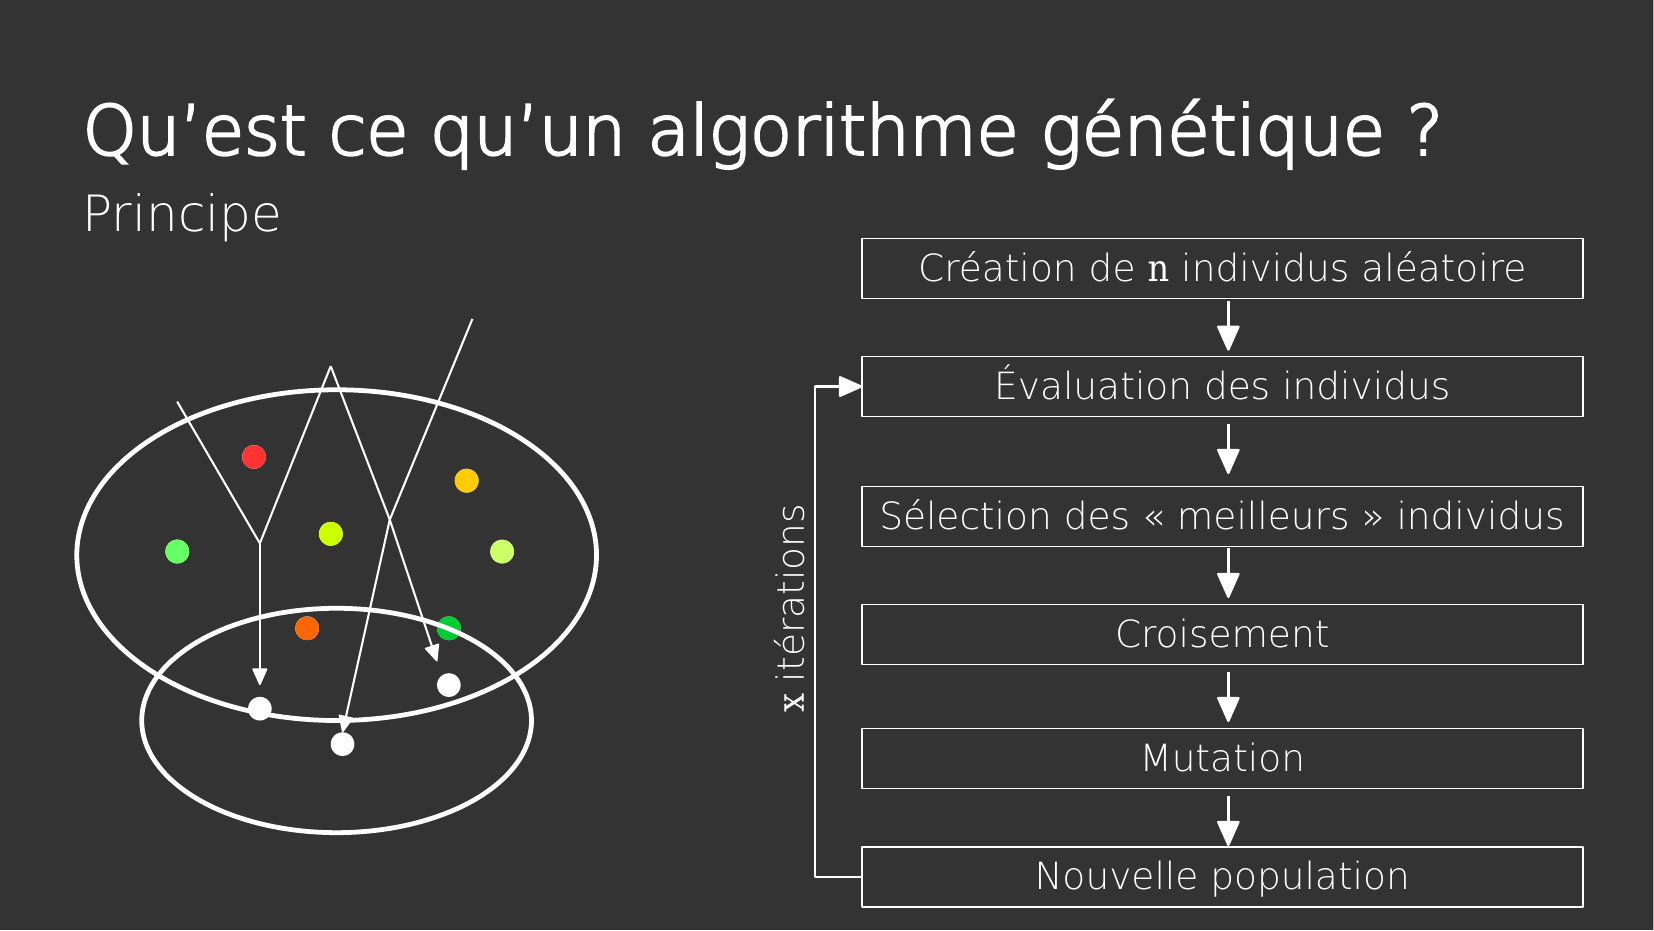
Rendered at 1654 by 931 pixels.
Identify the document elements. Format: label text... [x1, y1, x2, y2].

title Principe [82, 177, 1571, 251]
text_box Mutation [862, 728, 1583, 789]
text_box [242, 445, 266, 469]
text_box [295, 616, 320, 641]
title Qu’est ce qu’un algorithme génétique ? [82, 78, 1571, 177]
text_box x itérations [761, 484, 821, 733]
text_box Sélection des « meilleurs » individus [862, 486, 1583, 547]
text_box [437, 673, 461, 697]
text_box [437, 628, 458, 641]
text_box Nouvelle population [862, 846, 1583, 907]
text_box [454, 468, 479, 493]
text_box [248, 696, 272, 721]
text_box Croisement [862, 604, 1583, 665]
text_box Évaluation des individus [862, 356, 1583, 417]
text_box [490, 539, 515, 564]
text_box [318, 521, 343, 546]
text_box [330, 732, 355, 756]
text_box Création de n individus aléatoire [862, 238, 1583, 299]
text_box [438, 616, 461, 630]
text_box [165, 539, 190, 564]
